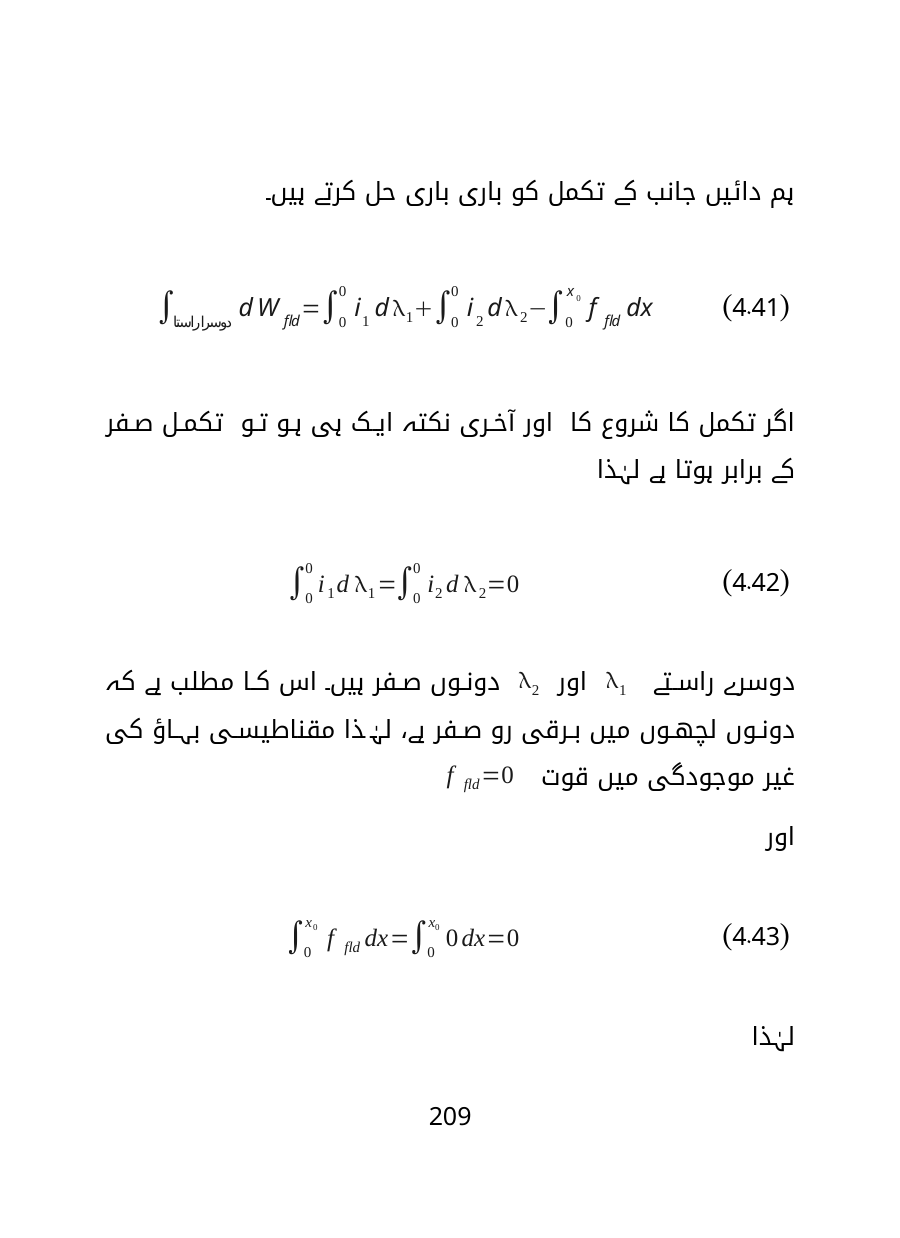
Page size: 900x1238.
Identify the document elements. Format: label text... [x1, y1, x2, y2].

table_header (4.41) [694, 275, 795, 353]
text اور [105, 813, 795, 861]
table_header (4.43) [691, 908, 795, 979]
text اگر تکمل کا شروع کا اور آخری نکتہ ایک ہی ہو تو تکمل صفر کے برابر ہوتا ہے لہٰذا [105, 399, 795, 494]
table_header [105, 908, 691, 979]
table_header [105, 553, 692, 625]
text لہٰذا [105, 1013, 795, 1060]
text دوسرے راستے اوردونوں صفر ہیں۔ اس کا مطلب ہے کہ دونوں لچھوں میں برقی رو صفر ہے، لہٰذا مقناطیسی بہاؤ کی غیر موجودگی میں قوت [105, 659, 795, 801]
table_header (4.42) [693, 553, 795, 625]
table_header [105, 275, 694, 353]
text ہم دائیں جانب کے تکمل کو باری باری حل کرتے ہیں۔ [105, 168, 795, 216]
